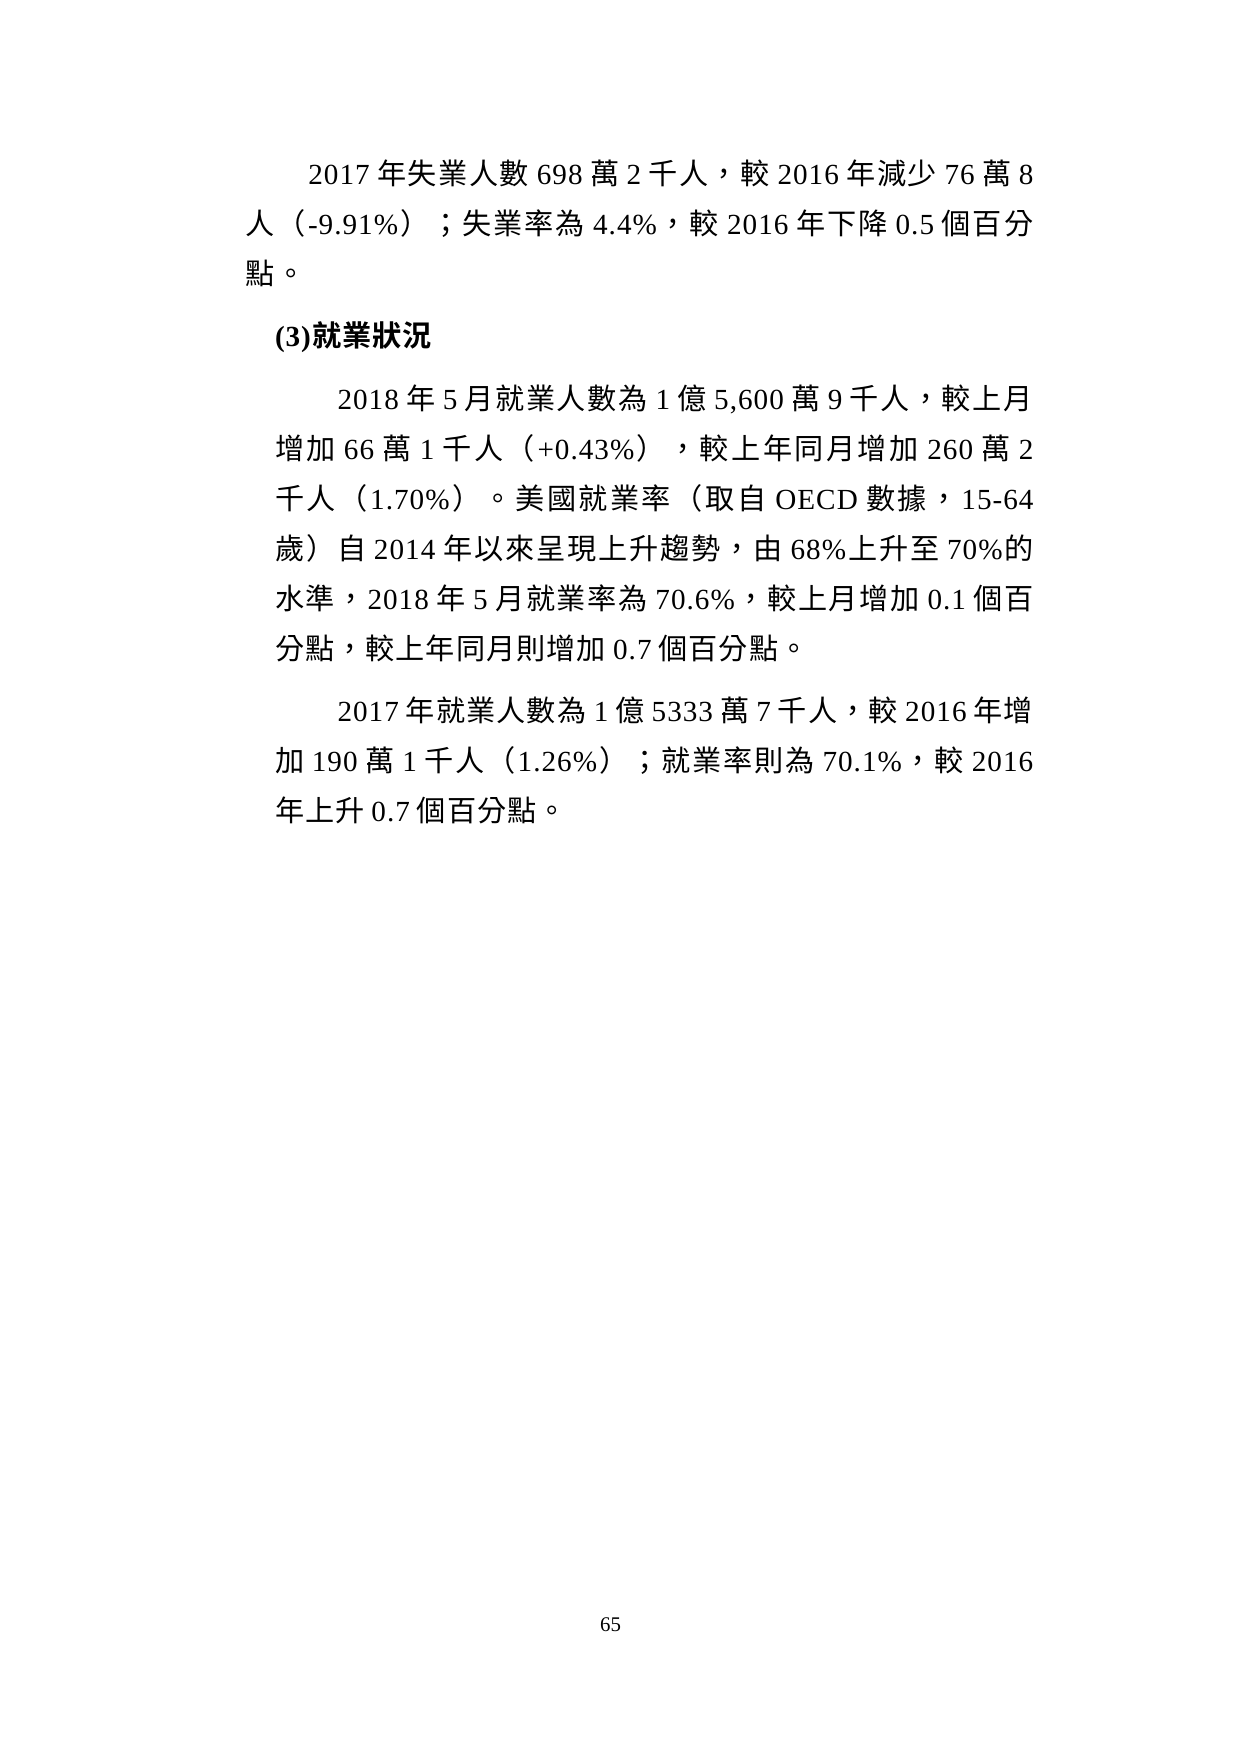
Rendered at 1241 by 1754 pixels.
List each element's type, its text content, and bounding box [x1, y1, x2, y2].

text 2017年失業人數698萬2千人，較2016年減少76萬8人（-9.91%）；失業率為4.4%，較2016年下降0.5個百分點。 [246, 144, 1033, 294]
text (3)就業狀況 [275, 307, 1033, 357]
text 2018年5月就業人數為1億5,600萬9千人，較上月增加66萬1千人（+0.43%），較上年同月增加260萬2千人（1.70%）。美國就業率（取自OECD數據，15-64歲）自2014年以來呈現上升趨勢，由68%上升至70%的水準，2018年5月就業率為70.6%，較上月增加0.1個百分點，較上年同月則增加0.7個百分點。 [275, 369, 1033, 669]
text 2017年就業人數為1億5333萬7千人，較2016年增加190萬1千人（1.26%）；就業率則為70.1%，較2016年上升0.7個百分點。 [275, 682, 1033, 832]
